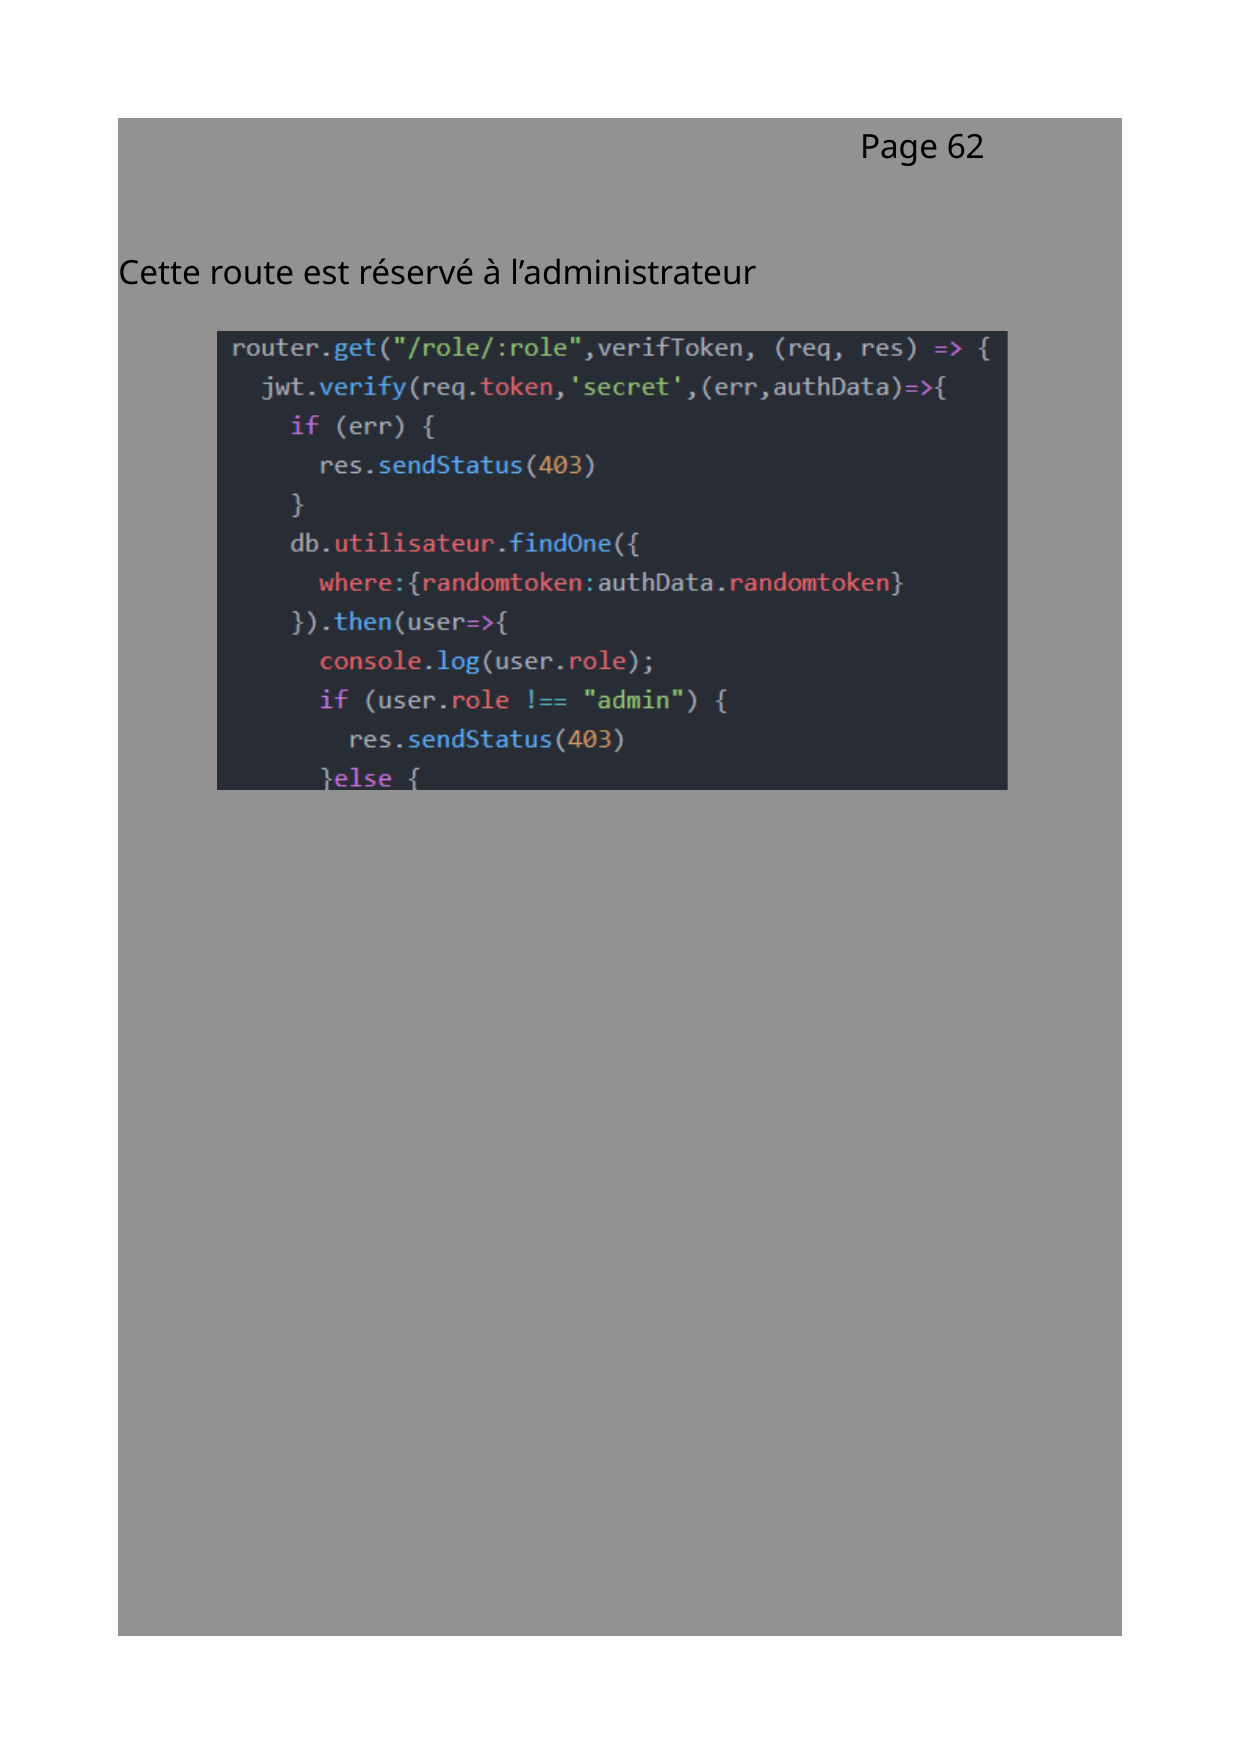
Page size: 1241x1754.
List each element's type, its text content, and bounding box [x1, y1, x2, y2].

picture [217, 331, 1008, 790]
text Page 62 [118, 118, 1122, 169]
text Cette route est réservé à l’administrateur [118, 249, 1122, 294]
